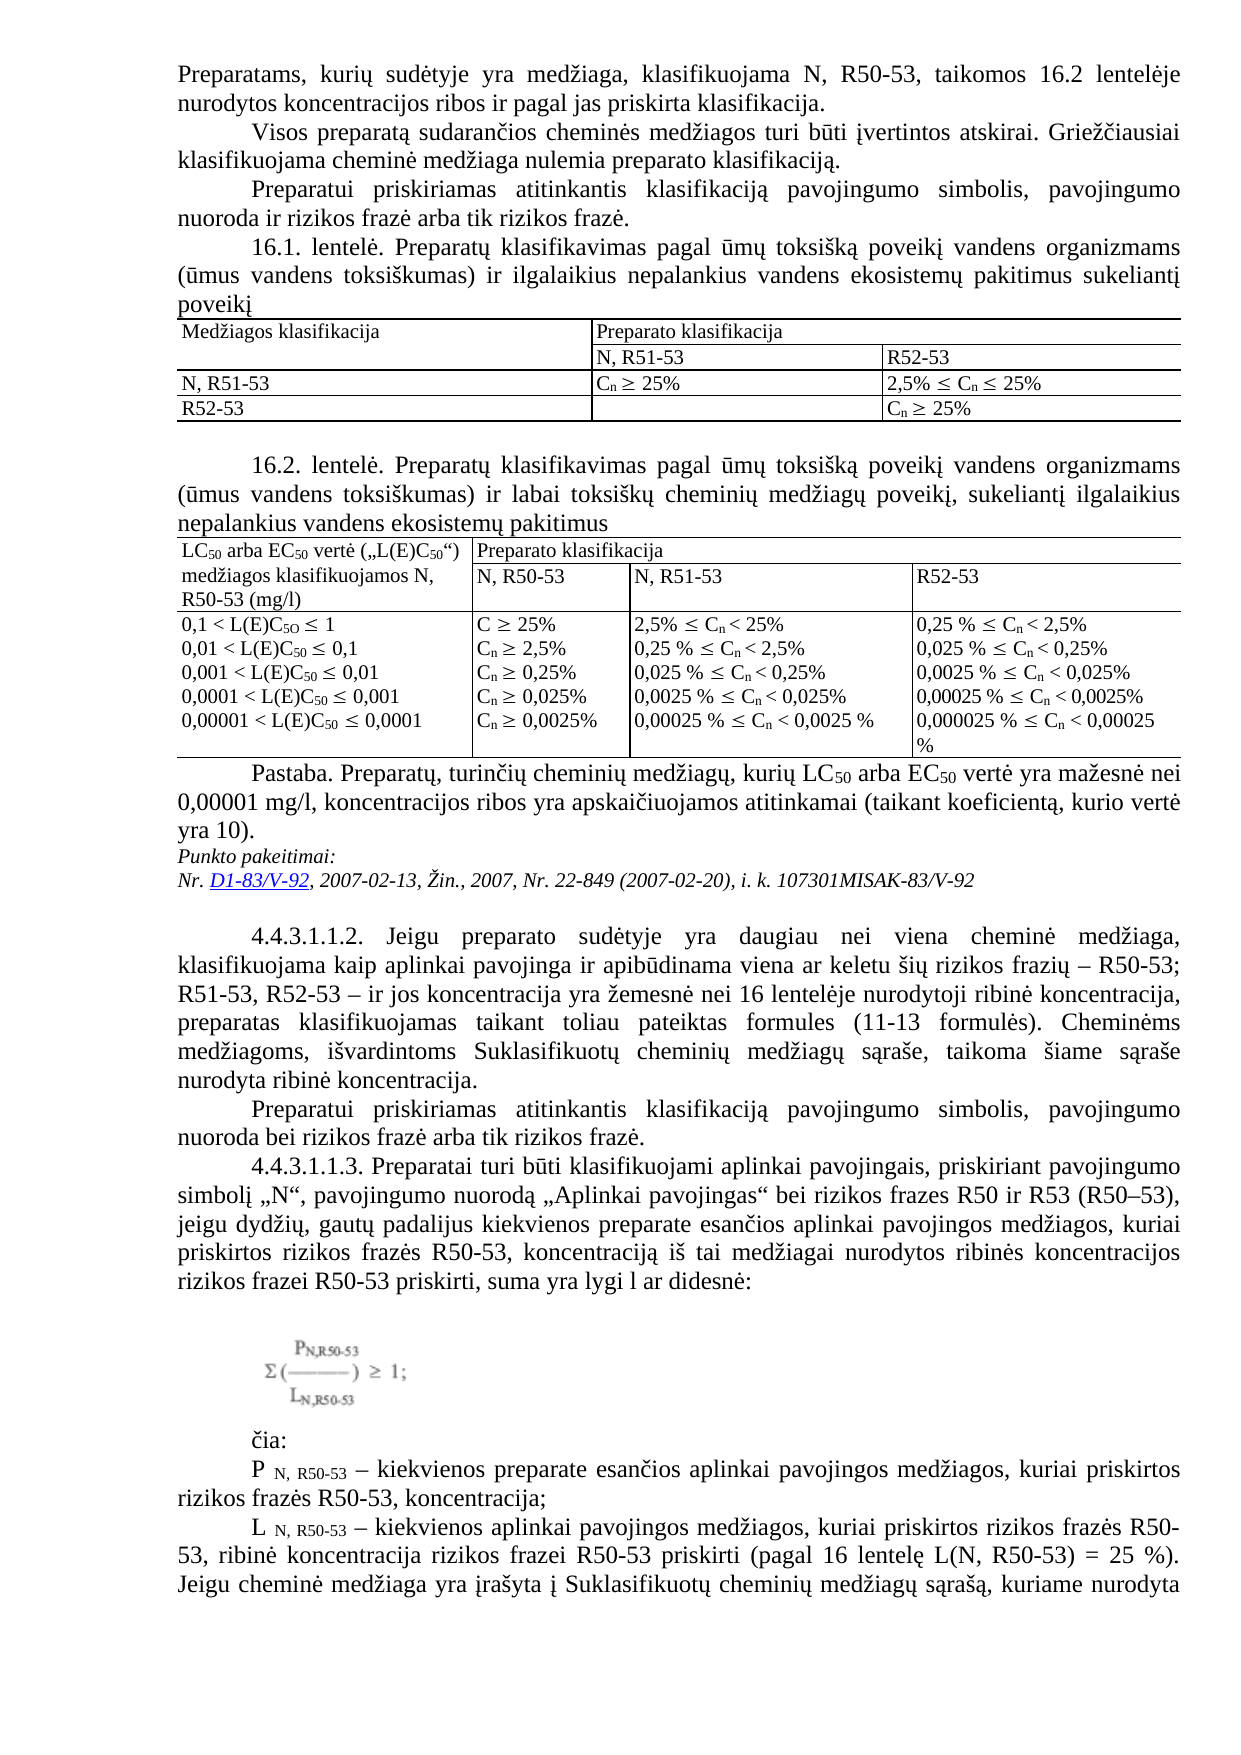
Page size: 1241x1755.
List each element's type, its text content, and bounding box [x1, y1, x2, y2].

table_cell Cn  25% [593, 371, 882, 395]
table_cell N, R51-53 [593, 345, 882, 369]
text 16.1. lentelė. Preparatų klasifikavimas pagal ūmų toksišką poveikį vandens organizmams (ūmus vandens toksiškumas) ir ilgalaikius nepalankius vandens ekosistemų pakitimus sukeliantį poveikį [177, 232, 1181, 318]
table_cell R52-53 [883, 345, 1181, 369]
table_header LC50 arba EC50 vertė („L(E)C50“) medžiagos klasifikuojamos N, R50-53 (mg/l) [177, 538, 472, 611]
table_cell 2,5%  Cn < 25% [631, 612, 912, 636]
table_header Preparato klasifikacija [473, 538, 1181, 562]
table_cell [593, 396, 882, 420]
text čia: [177, 1425, 1181, 1454]
text Visos preparatą sudarančios cheminės medžiagos turi būti įvertintos atskirai. Griežčiausiai klasifikuojama cheminė medžiaga nulemia preparato klasifikaciją. [177, 117, 1181, 174]
table_cell 0,00001 < L(E)C50  0,0001 [177, 709, 472, 757]
table_cell 0,25 %  Cn < 2,5% [631, 636, 912, 660]
table_cell 0,025 %  Cn < 0,25% [631, 660, 912, 684]
table_cell 0,00025 %  Cn < 0,0025% [913, 684, 1181, 708]
table_cell 0,025 %  Cn < 0,25% [913, 636, 1181, 660]
table_cell 0,01 < L(E)C50  0,1 [177, 636, 472, 660]
text Preparatui priskiriamas atitinkantis klasifikaciją pavojingumo simbolis, pavojingumo nuoroda ir rizikos frazė arba tik rizikos frazė. [177, 174, 1181, 232]
table_cell 0,001 < L(E)C50  0,01 [177, 660, 472, 684]
table_cell 0,000025 %  Cn < 0,00025 % [913, 709, 1181, 757]
table_cell C  25% [473, 612, 629, 636]
table_cell N, R51-53 [631, 564, 912, 611]
table_cell R52-53 [913, 564, 1181, 611]
table_cell 0,25 %  Cn < 2,5% [913, 612, 1181, 636]
table_cell Cn  25% [883, 396, 1181, 420]
table_cell 0,0001 < L(E)C50  0,001 [177, 684, 472, 708]
text Punkto pakeitimai: [177, 844, 1181, 868]
text 4.4.3.1.1.3. Preparatai turi būti klasifikuojami aplinkai pavojingais, priskiriant pavojingumo simbolį „N“, pavojingumo nuorodą „Aplinkai pavojingas“ bei rizikos frazes R50 ir R53 (R50–53), jeigu dydžių, gautų padalijus kiekvienos preparate esančios aplinkai pavojingos medžiagos, kuriai priskirtos rizikos frazės R50-53, koncentraciją iš tai medžiagai nurodytos ribinės koncentracijos rizikos frazei R50-53 priskirti, suma yra lygi l ar didesnė: [177, 1151, 1181, 1295]
table_cell R52-53 [177, 396, 591, 420]
table_cell Cn  0,025% [473, 684, 629, 708]
text Preparatui priskiriamas atitinkantis klasifikaciją pavojingumo simbolis, pavojingumo nuoroda bei rizikos frazė arba tik rizikos frazė. [177, 1094, 1181, 1151]
text P N, R50-53 – kiekvienos preparate esančios aplinkai pavojingos medžiagos, kuriai priskirtos rizikos frazės R50-53, koncentracija; [177, 1454, 1181, 1512]
table_cell Cn  2,5% [473, 636, 629, 660]
text Preparatams, kurių sudėtyje yra medžiaga, klasifikuojama N, R50-53, taikomos 16.2 lentelėje nurodytos koncentracijos ribos ir pagal jas priskirta klasifikacija. [177, 59, 1181, 117]
table_cell Cn  0,0025% [473, 709, 629, 757]
table_cell 0,1 < L(E)C5O  1 [177, 612, 472, 636]
table_header Medžiagos klasifikacija [177, 320, 591, 369]
table_cell 0,0025 %  Cn < 0,025% [631, 684, 912, 708]
table_header Preparato klasifikacija [593, 320, 1181, 343]
table_cell Cn  0,25% [473, 660, 629, 684]
table_cell 0,0025 %  Cn < 0,025% [913, 660, 1181, 684]
text L N, R50-53 – kiekvienos aplinkai pavojingos medžiagos, kuriai priskirtos rizikos frazės R50-53, ribinė koncentracija rizikos frazei R50-53 priskirti (pagal 16 lentelę L(N, R50-53) = 25 %). Jeigu cheminė medžiaga yra įrašyta į Suklasifikuotų cheminių medžiagų sąrašą, kuriame nurodyta [177, 1512, 1181, 1598]
table_cell N, R51-53 [177, 371, 591, 395]
text 16.2. lentelė. Preparatų klasifikavimas pagal ūmų toksišką poveikį vandens organizmams (ūmus vandens toksiškumas) ir labai toksiškų cheminių medžiagų poveikį, sukeliantį ilgalaikius nepalankius vandens ekosistemų pakitimus [177, 451, 1181, 537]
text Pastaba. Preparatų, turinčių cheminių medžiagų, kurių LC50 arba EC50 vertė yra mažesnė nei 0,00001 mg/l, koncentracijos ribos yra apskaičiuojamos atitinkamai (taikant koeficientą, kurio vertė yra 10). [177, 758, 1181, 844]
text 4.4.3.1.1.2. Jeigu preparato sudėtyje yra daugiau nei viena cheminė medžiaga, klasifikuojama kaip aplinkai pavojinga ir apibūdinama viena ar keletu šių rizikos frazių – R50-53; R51-53, R52-53 – ir jos koncentracija yra žemesnė nei 16 lentelėje nurodytoji ribinė koncentracija, preparatas klasifikuojamas taikant toliau pateiktas formules (11-13 formulės). Cheminėms medžiagoms, išvardintoms Suklasifikuotų cheminių medžiagų sąraše, taikoma šiame sąraše nurodyta ribinė koncentracija. [177, 921, 1181, 1094]
table_cell N, R50-53 [473, 564, 629, 611]
table_cell 2,5%  Cn  25% [883, 371, 1181, 395]
text Nr. D1-83/V-92, 2007-02-13, Žin., 2007, Nr. 22-849 (2007-02-20), i. k. 107301MISAK-83/V-92 [177, 868, 1181, 892]
table_cell 0,00025 %  Cn < 0,0025 % [631, 709, 912, 757]
